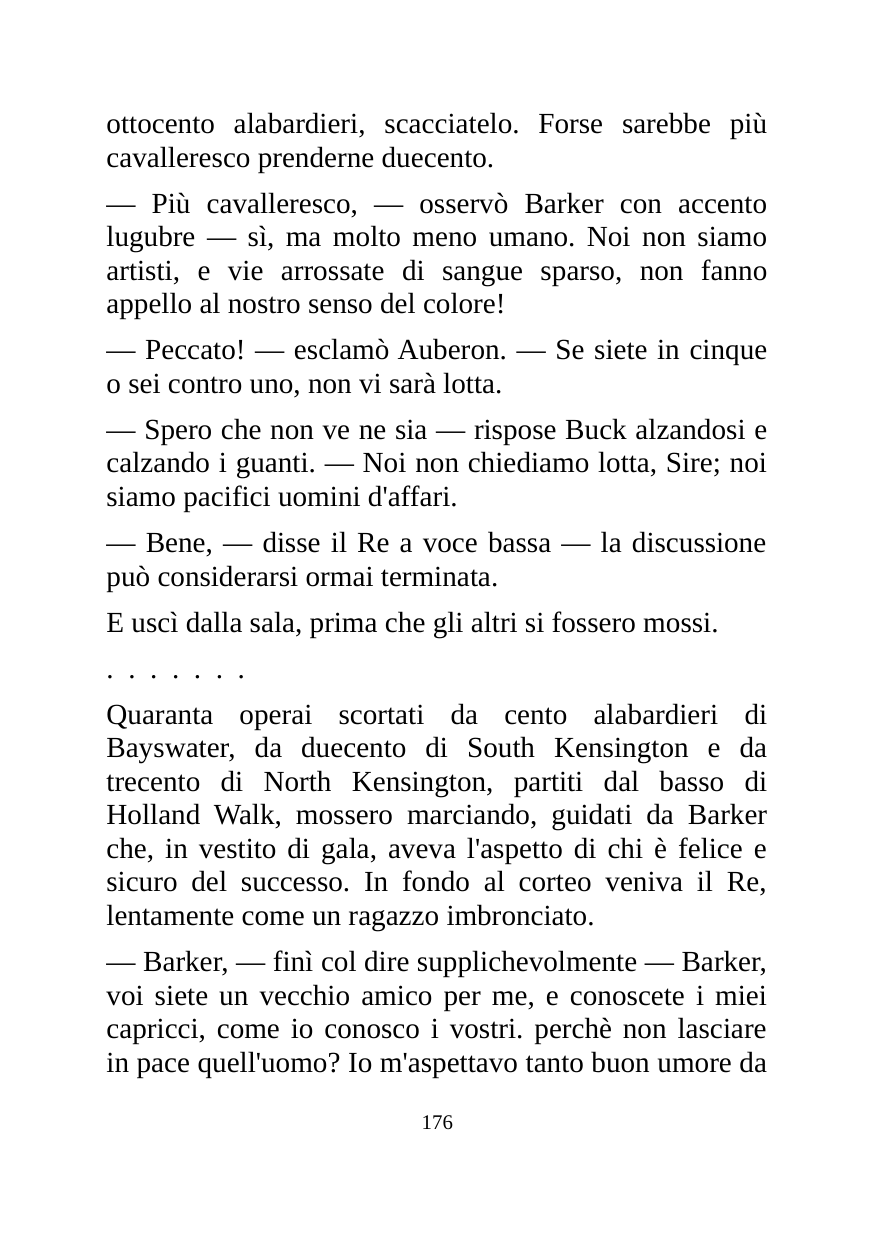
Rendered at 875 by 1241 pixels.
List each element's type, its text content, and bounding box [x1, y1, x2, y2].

text — Barker, — finì col dire supplichevolmente — Barker, voi siete un vecchio amico per me, e conoscete i miei capricci, come io conosco i vostri. perchè non lasciare in pace quell'uomo? Io m'aspettavo tanto buon umore da [106, 944, 768, 1078]
text — Più cavalleresco, — osservò Barker con accento lugubre — sì, ma molto meno umano. Noi non siamo artisti, e vie arrossate di sangue sparso, non fanno appello al nostro senso del colore! [106, 186, 768, 320]
text — Bene, — disse il Re a voce bassa — la discussione può considerarsi ormai terminata. [106, 525, 768, 592]
text — Spero che non ve ne sia — rispose Buck alzandosi e calzando i guanti. — Noi non chiediamo lotta, Sire; noi siamo pacifici uomini d'affari. [106, 412, 768, 513]
text — Peccato! — esclamò Auberon. — Se siete in cinque o sei contro uno, non vi sarà lotta. [106, 332, 768, 399]
text E uscì dalla sala, prima che gli altri si fossero mossi. [106, 605, 768, 638]
text . . . . . . . [106, 651, 768, 684]
text ottocento alabardieri, scacciatelo. Forse sarebbe più cavalleresco prenderne duecento. [106, 106, 768, 173]
text Quaranta operai scortati da cento alabardieri di Bayswater, da duecento di South Kensington e da trecento di North Kensington, partiti dal basso di Holland Walk, mossero marciando, guidati da Barker che, in vestito di gala, aveva l'aspetto di chi è felice e sicuro del successo. In fondo al corteo veniva il Re, lentamente come un ragazzo imbronciato. [106, 697, 768, 932]
